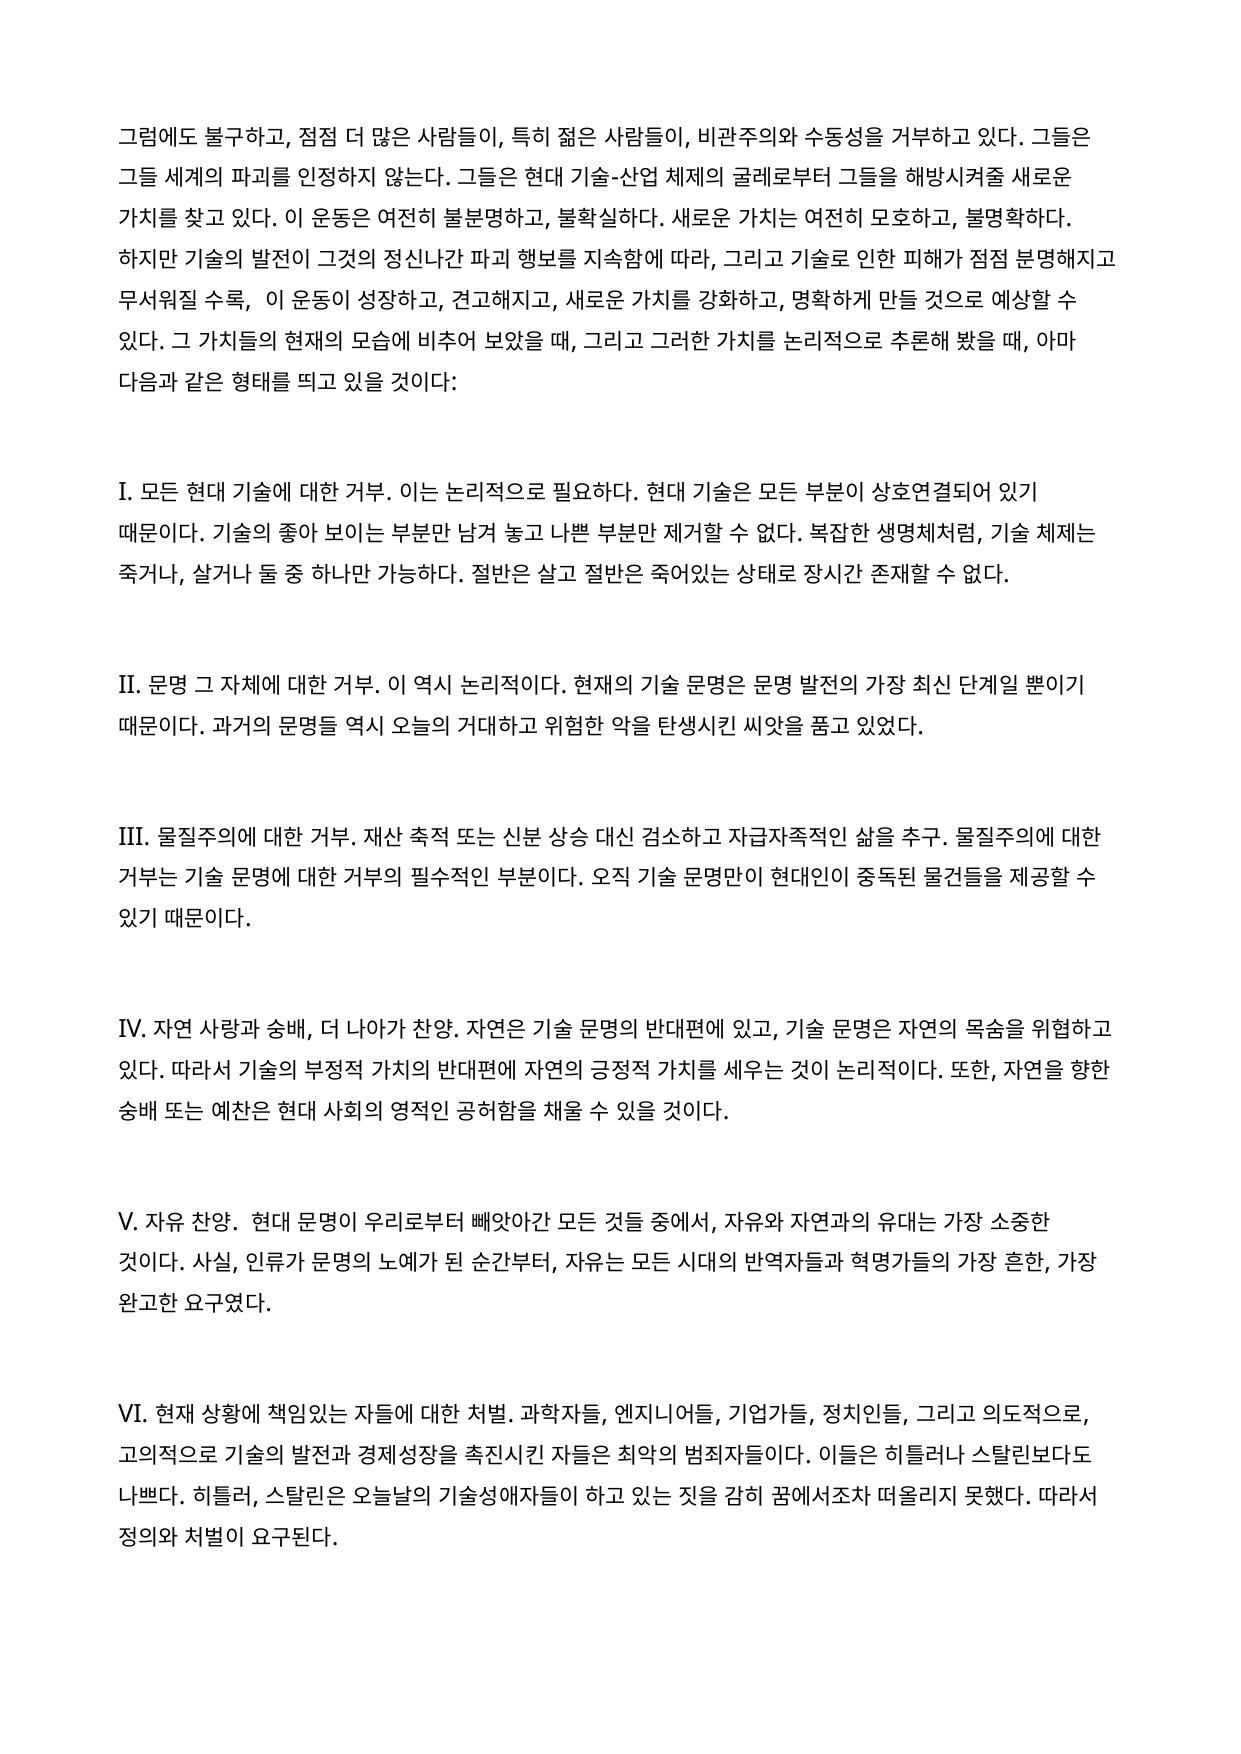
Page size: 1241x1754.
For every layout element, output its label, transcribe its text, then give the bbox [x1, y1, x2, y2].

text II. 문명 그 자체에 대한 거부. 이 역시 논리적이다. 현재의 기술 문명은 문명 발전의 가장 최신 단계일 뿐이기 때문이다. 과거의 문명들 역시 오늘의 거대하고 위험한 악을 탄생시킨 씨앗을 품고 있었다. [118, 666, 1122, 741]
text III. 물질주의에 대한 거부. 재산 축적 또는 신분 상승 대신 검소하고 자급자족적인 삶을 추구. 물질주의에 대한 거부는 기술 문명에 대한 거부의 필수적인 부분이다. 오직 기술 문명만이 현대인이 중독된 물건들을 제공할 수 있기 때문이다. [118, 818, 1122, 934]
text V. 자유 찬양. 현대 문명이 우리로부터 빼앗아간 모든 것들 중에서, 자유와 자연과의 유대는 가장 소중한 것이다. 사실, 인류가 문명의 노예가 된 순간부터, 자유는 모든 시대의 반역자들과 혁명가들의 가장 흔한, 가장 완고한 요구였다. [118, 1203, 1122, 1319]
text I. 모든 현대 기술에 대한 거부. 이는 논리적으로 필요하다. 현대 기술은 모든 부분이 상호연결되어 있기 때문이다. 기술의 좋아 보이는 부분만 남겨 놓고 나쁜 부분만 제거할 수 없다. 복잡한 생명체처럼, 기술 체제는 죽거나, 살거나 둘 중 하나만 가능하다. 절반은 살고 절반은 죽어있는 상태로 장시간 존재할 수 없다. [118, 474, 1122, 590]
text 그럼에도 불구하고, 점점 더 많은 사람들이, 특히 젊은 사람들이, 비관주의와 수동성을 거부하고 있다. 그들은 그들 세계의 파괴를 인정하지 않는다. 그들은 현대 기술-산업 체제의 굴레로부터 그들을 해방시켜줄 새로운 가치를 찾고 있다. 이 운동은 여전히 불분명하고, 불확실하다. 새로운 가치는 여전히 모호하고, 불명확하다. 하지만 기술의 발전이 그것의 정신나간 파괴 행보를 지속함에 따라, 그리고 기술로 인한 피해가 점점 분명해지고 무서워질 수록, 이 운동이 성장하고, 견고해지고, 새로운 가치를 강화하고, 명확하게 만들 것으로 예상할 수 있다. 그 가치들의 현재의 모습에 비추어 보았을 때, 그리고 그러한 가치를 논리적으로 추론해 봤을 때, 아마 다음과 같은 형태를 띄고 있을 것이다: [118, 118, 1122, 397]
text VI. 현재 상황에 책임있는 자들에 대한 처벌. 과학자들, 엔지니어들, 기업가들, 정치인들, 그리고 의도적으로, 고의적으로 기술의 발전과 경제성장을 촉진시킨 자들은 최악의 범죄자들이다. 이들은 히틀러나 스탈린보다도 나쁘다. 히틀러, 스탈린은 오늘날의 기술성애자들이 하고 있는 짓을 감히 꿈에서조차 떠올리지 못했다. 따라서 정의와 처벌이 요구된다. [118, 1396, 1122, 1552]
text IV. 자연 사랑과 숭배, 더 나아가 찬양. 자연은 기술 문명의 반대편에 있고, 기술 문명은 자연의 목숨을 위협하고 있다. 따라서 기술의 부정적 가치의 반대편에 자연의 긍정적 가치를 세우는 것이 논리적이다. 또한, 자연을 향한 숭배 또는 예찬은 현대 사회의 영적인 공허함을 채울 수 있을 것이다. [118, 1011, 1122, 1126]
